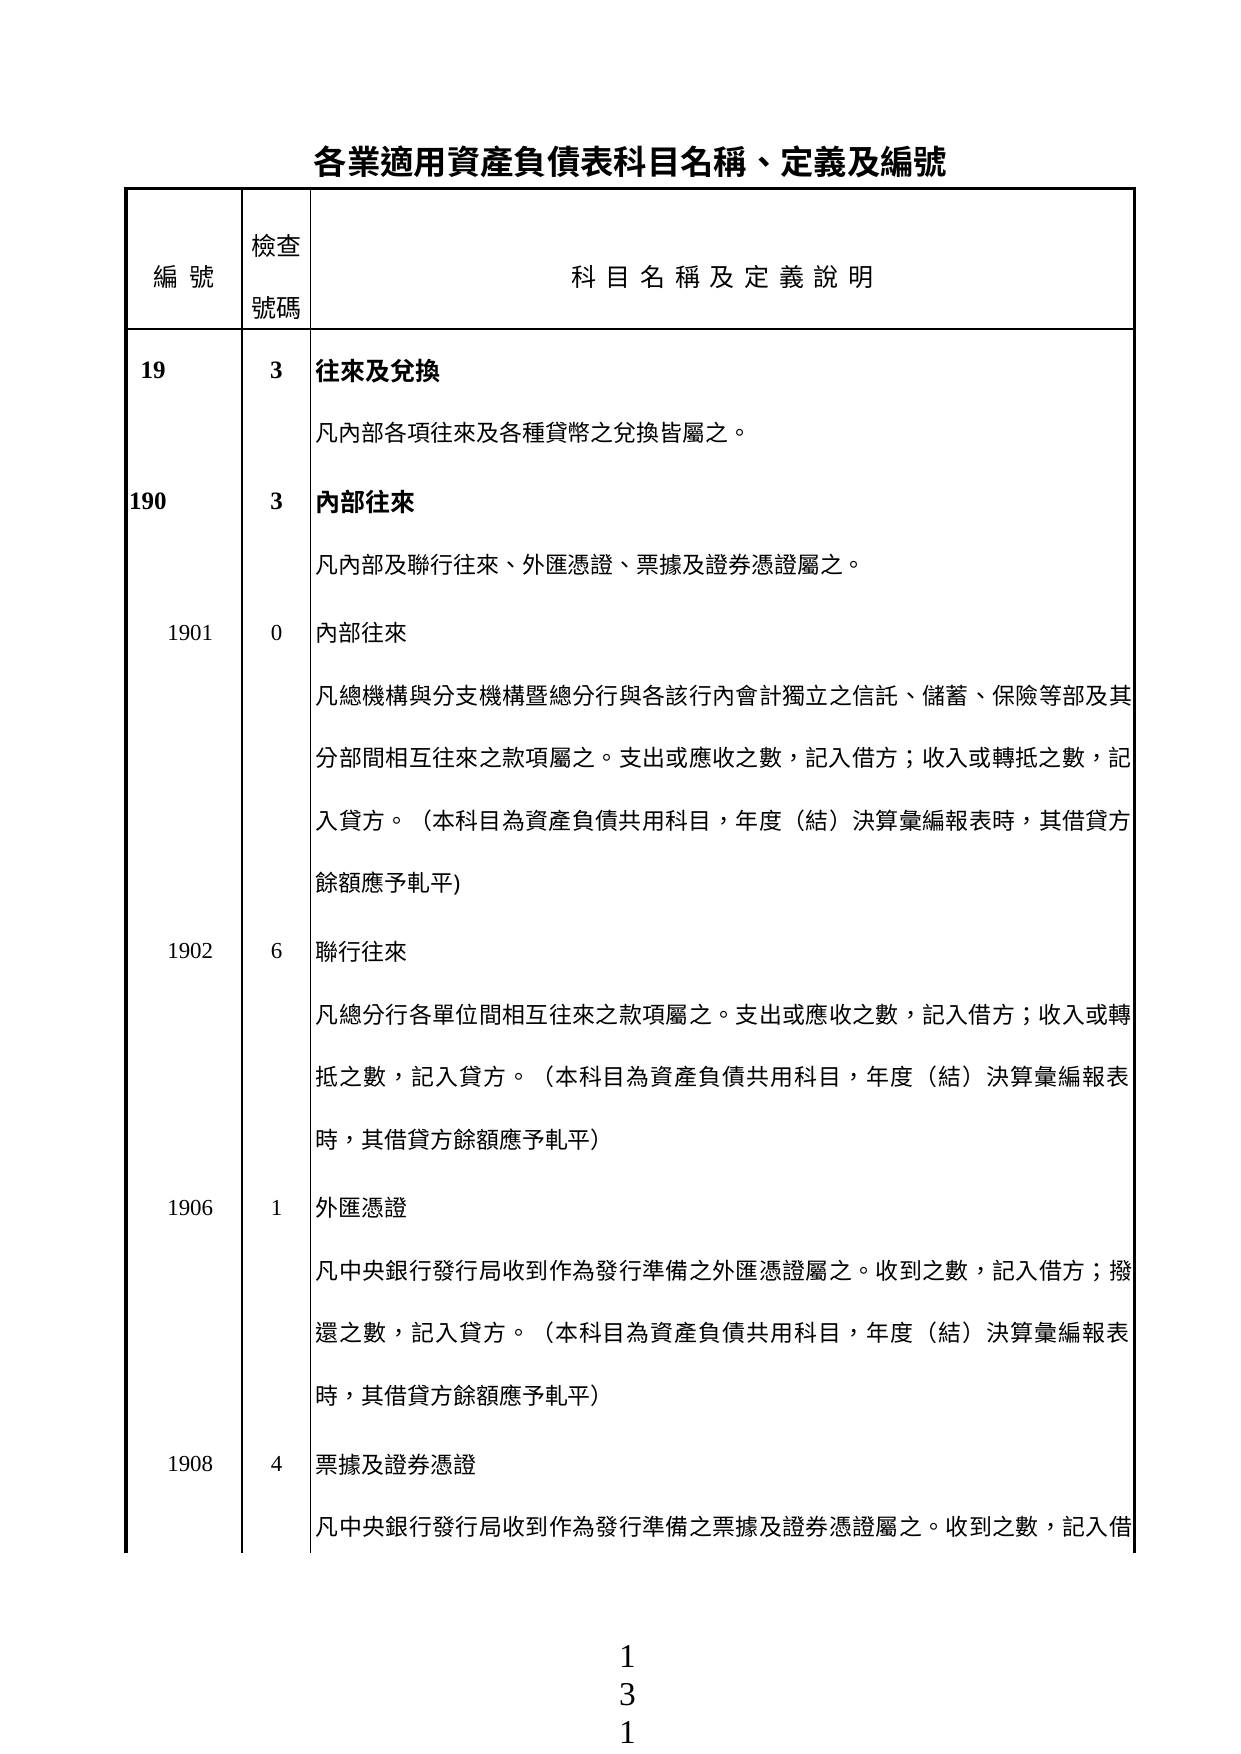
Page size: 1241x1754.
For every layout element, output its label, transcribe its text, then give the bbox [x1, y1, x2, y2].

table_cell 外匯憑證 凡中央銀行發行局收到作為發行準備之外匯憑證屬之。收到之數，記入借方；撥還之數，記入貸方。（本科目為資產負債共用科目，年度（結）決算彙編報表時，其借貸方餘額應予軋平） [311, 1165, 1133, 1422]
table_cell [106, 1422, 124, 1553]
table_cell [106, 909, 124, 1165]
table_cell 1906 [128, 1165, 241, 1422]
table_cell 6 [243, 909, 310, 1165]
table_cell 編 號 [128, 190, 241, 328]
table_cell 3 [243, 459, 310, 590]
table_cell [106, 187, 124, 328]
table_header [106, 112, 126, 187]
table_cell 19 [128, 330, 241, 459]
table_cell 1908 [128, 1422, 241, 1553]
table_cell [106, 1165, 124, 1422]
table_cell 1 [243, 1165, 310, 1422]
table_cell 科 目 名 稱 及 定 義 說 明 [311, 190, 1133, 328]
table_header 各業適用資產負債表科目名稱、定義及編號 [126, 112, 1134, 187]
table_cell 190 [128, 459, 241, 590]
table_cell 1901 [128, 590, 241, 909]
table_cell [106, 459, 124, 590]
table_cell 往來及兌換 凡內部各項往來及各種貸幣之兌換皆屬之。 [311, 330, 1133, 459]
table_cell 檢查號碼 [243, 190, 310, 328]
table_cell [106, 590, 124, 909]
table_cell 3 [243, 330, 310, 459]
table_cell 內部往來 凡內部及聯行往來、外匯憑證、票據及證券憑證屬之。 [311, 459, 1133, 590]
table_cell 票據及證券憑證 凡中央銀行發行局收到作為發行準備之票據及證券憑證屬之。收到之數，記入借 [311, 1422, 1133, 1553]
table_cell 內部往來 凡總機構與分支機構暨總分行與各該行內會計獨立之信託、儲蓄、保險等部及其分部間相互往來之款項屬之。支出或應收之數，記入借方；收入或轉抵之數，記入貸方。（本科目為資產負債共用科目，年度（結）決算彙編報表時，其借貸方餘額應予軋平) [311, 590, 1133, 909]
table_cell 1902 [128, 909, 241, 1165]
table_cell 4 [243, 1422, 310, 1553]
table_cell [106, 328, 124, 459]
table_cell 0 [243, 590, 310, 909]
table_cell 聯行往來 凡總分行各單位間相互往來之款項屬之。支出或應收之數，記入借方；收入或轉抵之數，記入貸方。（本科目為資產負債共用科目，年度（結）決算彙編報表時，其借貸方餘額應予軋平） [311, 909, 1133, 1165]
